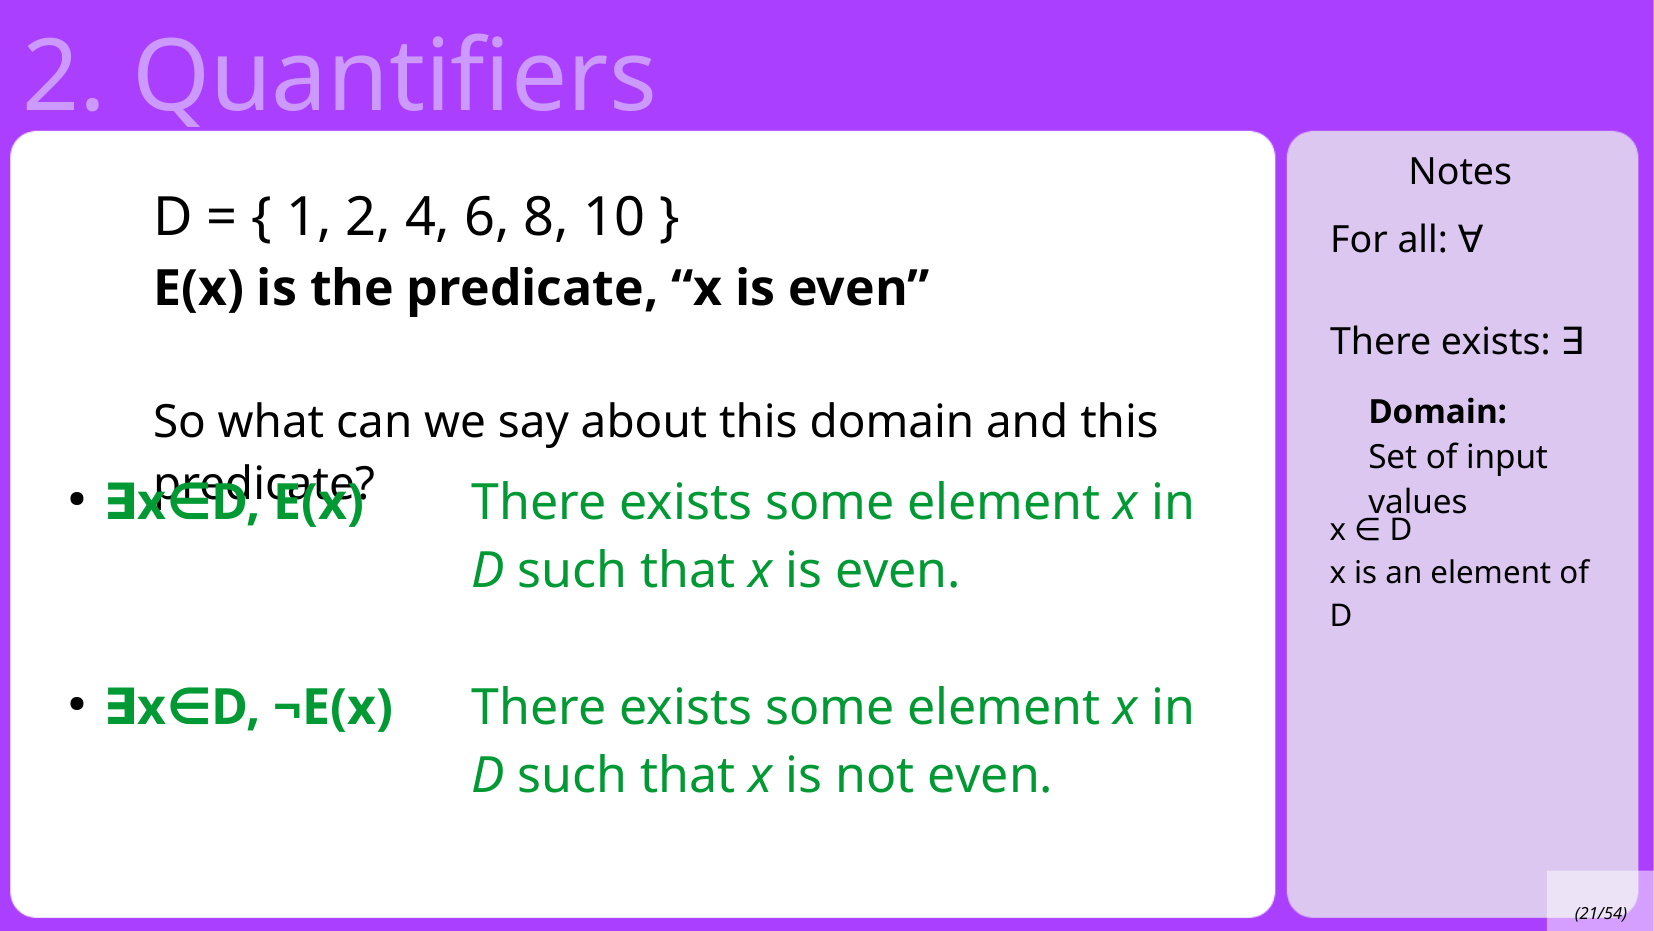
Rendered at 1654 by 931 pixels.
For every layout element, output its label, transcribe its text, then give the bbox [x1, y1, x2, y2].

text_box x ∈ D x is an element of D [1300, 500, 1619, 642]
text_box ∃x∈D, E(x) ∃x∈D, ¬E(x) [68, 466, 471, 866]
text_box Notes [1290, 141, 1631, 199]
text_box For all: ∀ There exists: ∃ [1308, 197, 1616, 381]
text_box There exists some element x in D such that x is even. There exists some element x in D such that x is not even. [471, 466, 1239, 866]
title 2. Quantifiers [22, 13, 1511, 130]
text_box Domain: Set of input values [1299, 385, 1618, 527]
text_box (<number>/54) [1546, 877, 1654, 931]
text_box D = { 1, 2, 4, 6, 8, 10 } E(x) is the predicate, “x is even” So what can we say about this domain and this predicate? [53, 177, 1260, 448]
picture [0, 0, 1654, 931]
